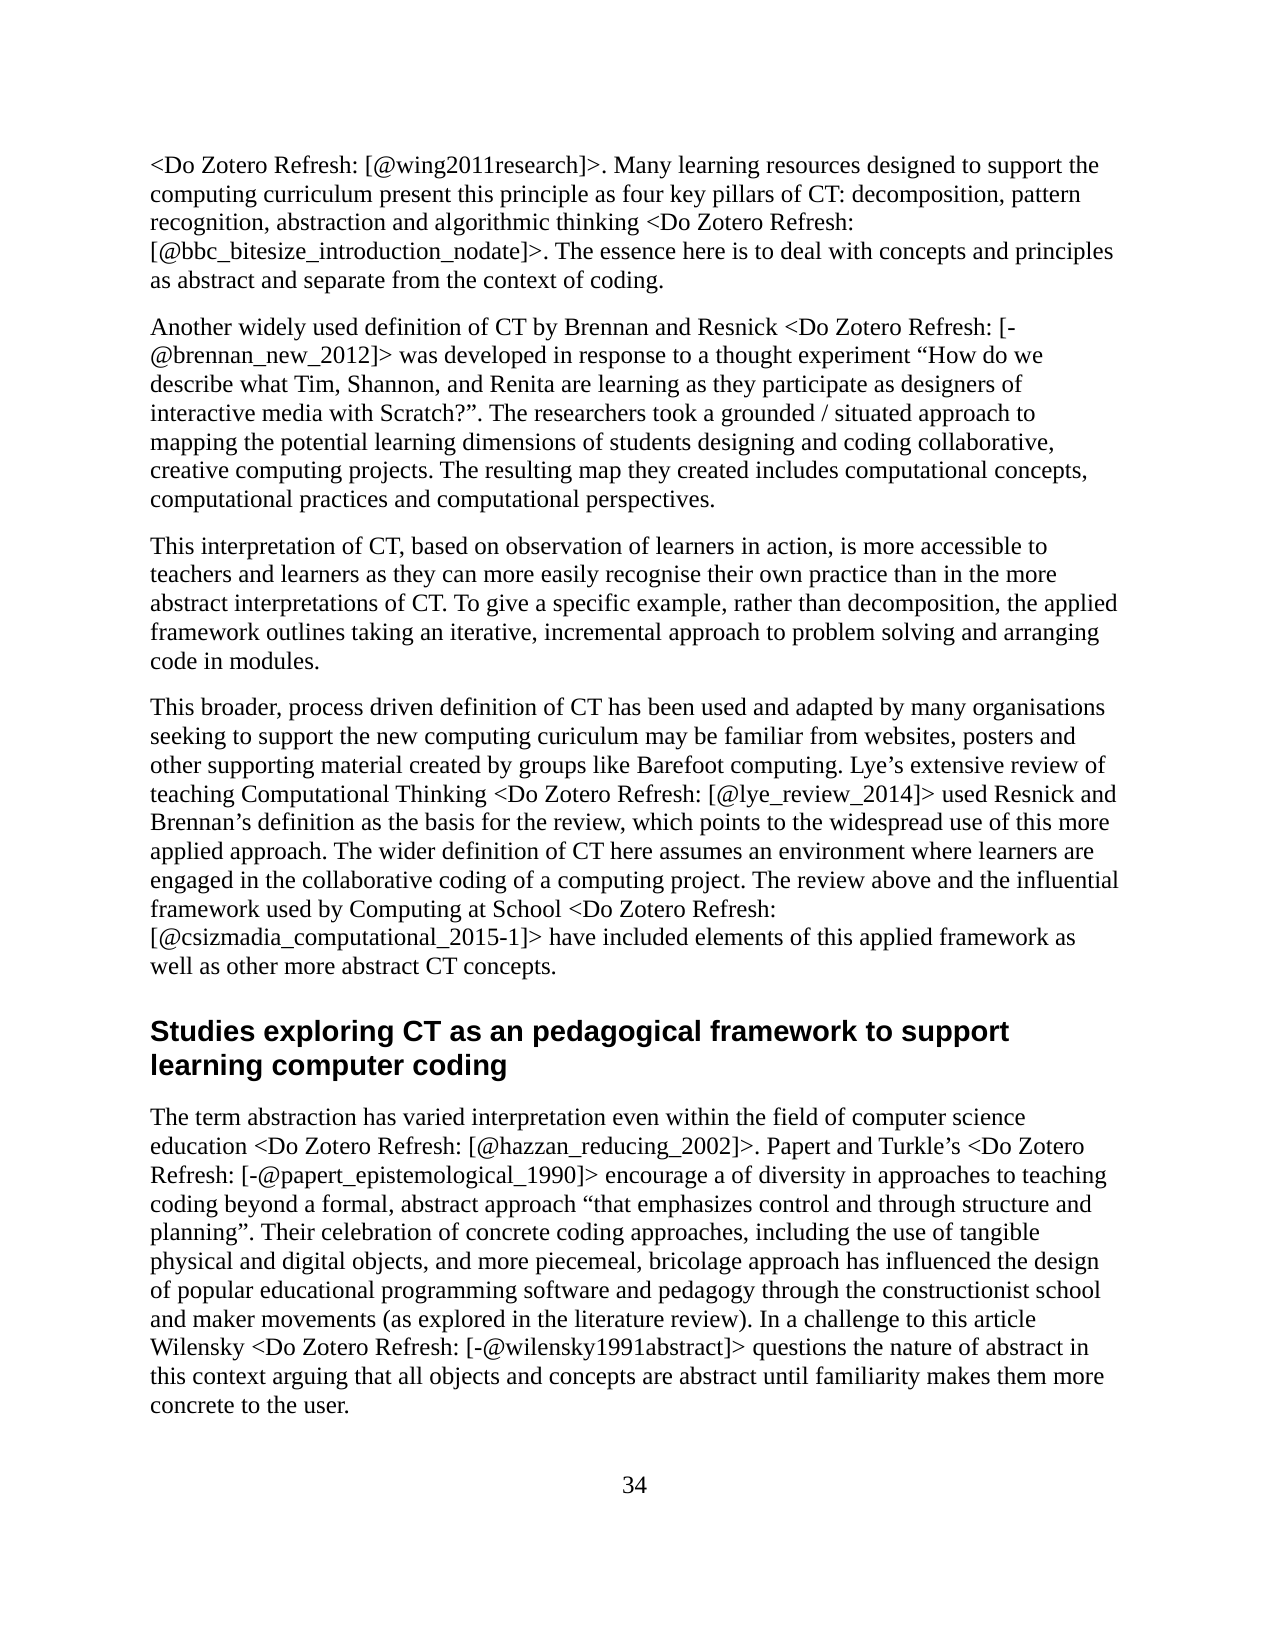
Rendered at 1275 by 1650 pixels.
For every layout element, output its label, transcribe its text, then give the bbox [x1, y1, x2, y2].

text This broader, process driven definition of CT has been used and adapted by many organisations seeking to support the new computing curiculum may be familiar from websites, posters and other supporting material created by groups like Barefoot computing. Lye’s extensive review of teaching Computational Thinking <Do Zotero Refresh: [@lye_review_2014]> used Resnick and Brennan’s definition as the basis for the review, which points to the widespread use of this more applied approach. The wider definition of CT here assumes an environment where learners are engaged in the collaborative coding of a computing project. The review above and the influential framework used by Computing at School <Do Zotero Refresh: [@csizmadia_computational_2015-1]> have included elements of this applied framework as well as other more abstract CT concepts. [150, 692, 1125, 980]
text This interpretation of CT, based on observation of learners in action, is more accessible to teachers and learners as they can more easily recognise their own practice than in the more abstract interpretations of CT. To give a specific example, rather than decomposition, the applied framework outlines taking an iterative, incremental approach to problem solving and arranging code in modules. [150, 531, 1125, 674]
text The term abstraction has varied interpretation even within the field of computer science education <Do Zotero Refresh: [@hazzan_reducing_2002]>. Papert and Turkle’s <Do Zotero Refresh: [-@papert_epistemological_1990]> encourage a of diversity in approaches to teaching coding beyond a formal, abstract approach “that emphasizes control and through structure and planning”. Their celebration of concrete coding approaches, including the use of tangible physical and digital objects, and more piecemeal, bricolage approach has influenced the design of popular educational programming software and pedagogy through the constructionist school and maker movements (as explored in the literature review). In a challenge to this article Wilensky <Do Zotero Refresh: [-@wilensky1991abstract]> questions the nature of abstract in this context arguing that all objects and concepts are abstract until familiarity makes them more concrete to the user. [150, 1102, 1125, 1419]
text <Do Zotero Refresh: [@wing2011research]>. Many learning resources designed to support the computing curriculum present this principle as four key pillars of CT: decomposition, pattern recognition, abstraction and algorithmic thinking <Do Zotero Refresh: [@bbc_bitesize_introduction_nodate]>. The essence here is to deal with concepts and principles as abstract and separate from the context of coding. [150, 150, 1125, 294]
subtitle Studies exploring CT as an pedagogical framework to support learning computer coding [150, 1014, 1125, 1081]
text Another widely used definition of CT by Brennan and Resnick <Do Zotero Refresh: [-@brennan_new_2012]> was developed in response to a thought experiment “How do we describe what Tim, Shannon, and Renita are learning as they participate as designers of interactive media with Scratch?”. The researchers took a grounded / situated approach to mapping the potential learning dimensions of students designing and coding collaborative, creative computing projects. The resulting map they created includes computational concepts, computational practices and computational perspectives. [150, 312, 1125, 513]
